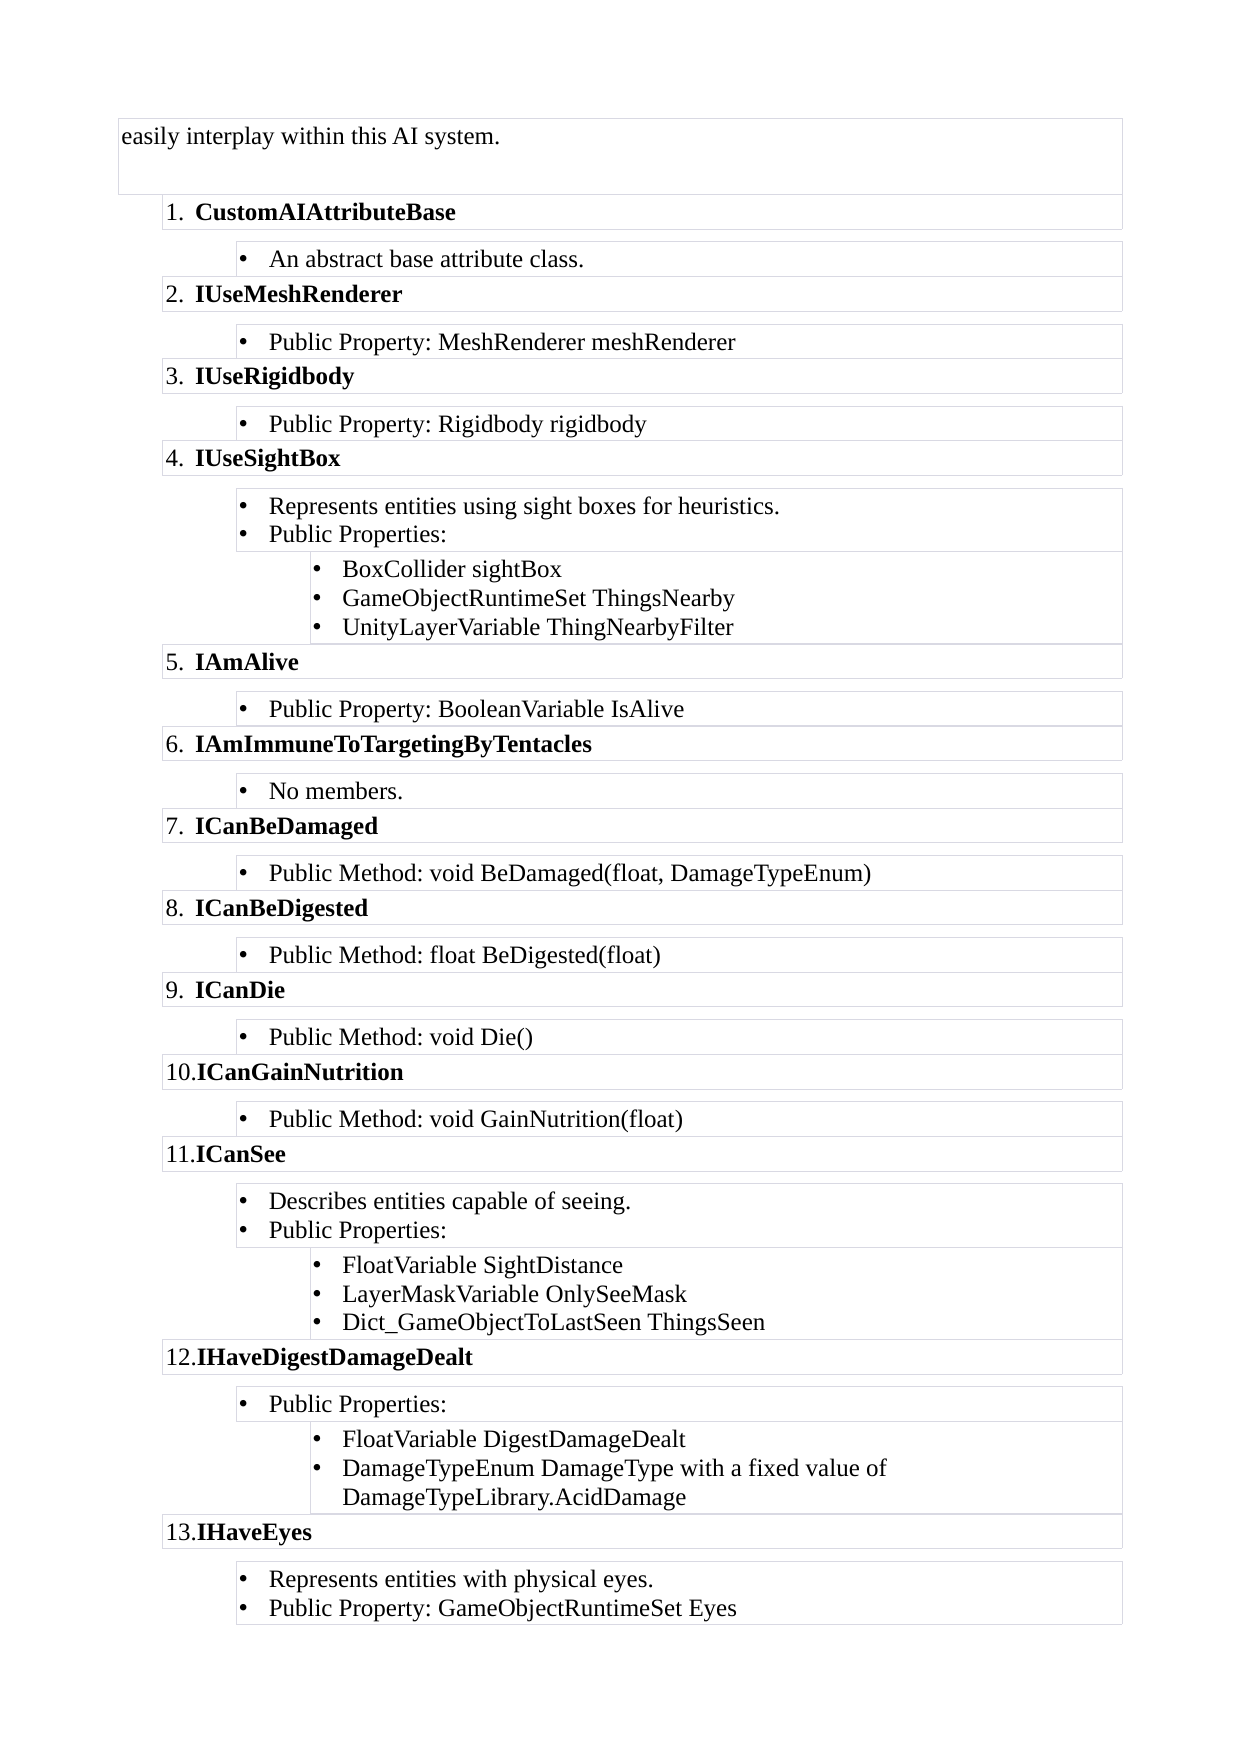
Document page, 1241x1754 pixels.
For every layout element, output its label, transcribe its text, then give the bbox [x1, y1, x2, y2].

list DamageTypeEnum DamageType with a fixed value of DamageTypeLibrary.AcidDamage [311, 1450, 1122, 1513]
list IHaveDigestDamageDealt [163, 1340, 1122, 1374]
list ICanBeDamaged [163, 809, 1122, 842]
list Public Method: void Die() [237, 1020, 1122, 1054]
list IUseMeshRenderer [163, 277, 1122, 311]
list Represents entities with physical eyes. [237, 1562, 1122, 1589]
list GameObjectRuntimeSet ThingsNearby [311, 580, 1122, 609]
list ICanDie [163, 973, 1122, 1006]
list Public Property: MeshRenderer meshRenderer [237, 325, 1122, 358]
list IAmAlive [163, 645, 1122, 678]
list Public Property: BooleanVariable IsAlive [237, 692, 1122, 725]
list Dict_GameObjectToLastSeen ThingsSeen [311, 1304, 1122, 1339]
list IHaveEyes [163, 1515, 1122, 1548]
list IUseSightBox [163, 441, 1122, 475]
list ICanBeDigested [163, 891, 1122, 924]
list CustomAIAttributeBase [163, 195, 1122, 229]
list UnityLayerVariable ThingNearbyFilter [311, 609, 1122, 643]
list An abstract base attribute class. [237, 242, 1122, 276]
list Public Properties: [237, 516, 1122, 551]
list Public Property: GameObjectRuntimeSet Eyes [237, 1589, 1122, 1624]
list Public Method: void GainNutrition(float) [237, 1102, 1122, 1136]
list IUseRigidbody [163, 359, 1122, 393]
list Describes entities capable of seeing. [237, 1184, 1122, 1212]
list Public Method: void BeDamaged(float, DamageTypeEnum) [237, 856, 1122, 890]
list Represents entities using sight boxes for heuristics. [237, 489, 1122, 516]
list ICanGainNutrition [163, 1055, 1122, 1089]
list No members. [237, 774, 1122, 808]
list LayerMaskVariable OnlySeeMask [311, 1276, 1122, 1304]
list FloatVariable DigestDamageDealt [311, 1422, 1122, 1450]
list Public Properties: [237, 1387, 1122, 1421]
text easily interplay within this AI system. [119, 119, 1122, 150]
list Public Method: float BeDigested(float) [237, 938, 1122, 972]
list ICanSee [163, 1137, 1122, 1171]
list Public Properties: [237, 1212, 1122, 1247]
list Public Property: Rigidbody rigidbody [237, 407, 1122, 440]
list IAmImmuneToTargetingByTentacles [163, 727, 1122, 760]
list BoxCollider sightBox [311, 552, 1122, 580]
list FloatVariable SightDistance [311, 1248, 1122, 1276]
